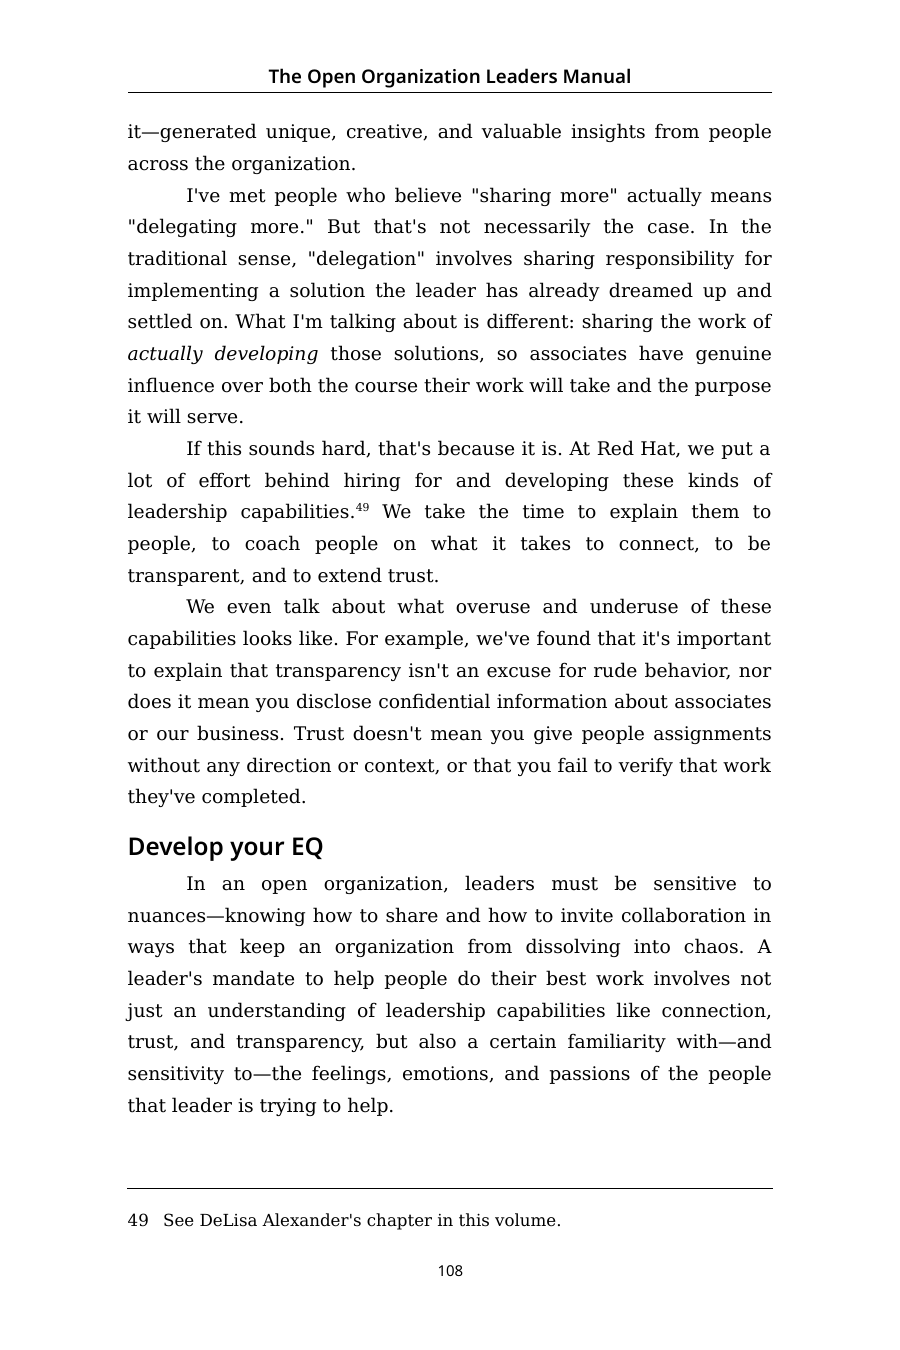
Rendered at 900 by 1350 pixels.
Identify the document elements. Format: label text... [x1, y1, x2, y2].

text I've met people who believe "sharing more" actually means "delegating more." But that's not necessarily the case. In the traditional sense, "delegation" involves sharing responsibility for implementing a solution the leader has already dreamed up and settled on. What I'm talking about is different: sharing the work of actually developing those solutions, so associates have genuine influence over both the course their work will take and the purpose it will serve. [127, 185, 772, 428]
text In an open organization, leaders must be sensitive to nuances—knowing how to share and how to invite collaboration in ways that keep an organization from dissolving into chaos. A leader's mandate to help people do their best work involves not just an understanding of leadership capabilities like connection, trust, and transparency, but also a certain familiarity with—and sensitivity to—the feelings, emotions, and passions of the people that leader is trying to help. [127, 873, 772, 1117]
text it—generated unique, creative, and valuable insights from people across the organization. [127, 121, 772, 175]
text If this sounds hard, that's because it is. At Red Hat, we put a lot of effort behind hiring for and developing these kinds of leadership capabilities. We take the time to explain them to people, to coach people on what it takes to connect, to be transparent, and to extend trust. [127, 438, 772, 587]
text See DeLisa Alexander's chapter in this volume. [127, 1211, 772, 1230]
subtitle Develop your EQ [127, 833, 772, 861]
text We even talk about what overuse and underuse of these capabilities looks like. For example, we've found that it's important to explain that transparency isn't an excuse for rude behavior, nor does it mean you disclose confidential information about associates or our business. Trust doesn't mean you give people assignments without any direction or context, or that you fail to verify that work they've completed. [127, 596, 772, 808]
